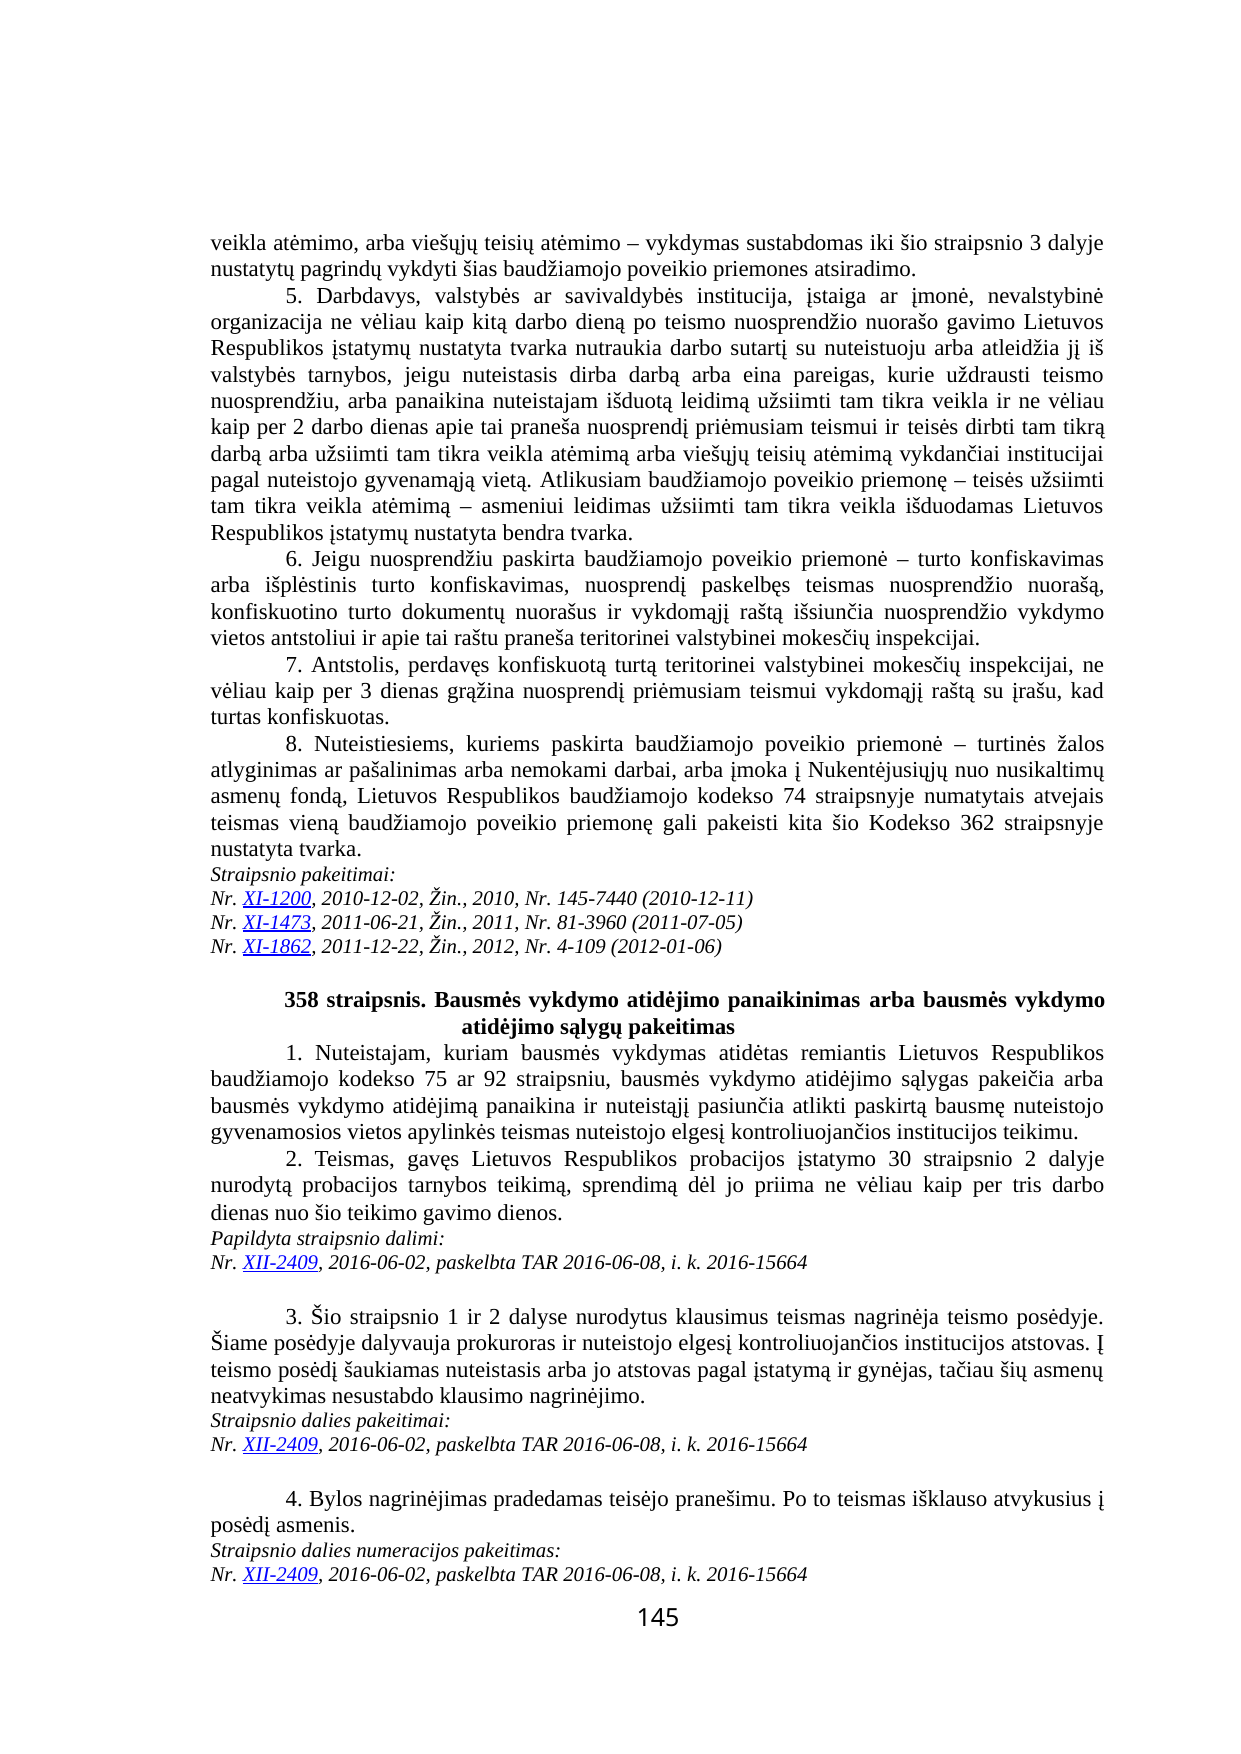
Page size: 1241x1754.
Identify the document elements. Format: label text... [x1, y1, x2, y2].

text Nr. XI-1473, 2011-06-21, Žin., 2011, Nr. 81-3960 (2011-07-05) [210, 909, 1105, 934]
text Nr. XII-2409, 2016-06-02, paskelbta TAR 2016-06-08, i. k. 2016-15664 [210, 1250, 1105, 1274]
text Nr. XII-2409, 2016-06-02, paskelbta TAR 2016-06-08, i. k. 2016-15664 [210, 1432, 1105, 1456]
text Nr. XII-2409, 2016-06-02, paskelbta TAR 2016-06-08, i. k. 2016-15664 [210, 1562, 1105, 1586]
text Nr. XI-1862, 2011-12-22, Žin., 2012, Nr. 4-109 (2012-01-06) [210, 934, 1105, 958]
text 4. Bylos nagrinėjimas pradedamas teisėjo pranešimu. Po to teismas išklauso atvykusius į posėdį asmenis. [210, 1485, 1105, 1538]
text Papildyta straipsnio dalimi: [210, 1226, 1105, 1250]
text 8. Nuteistiesiems, kuriems paskirta baudžiamojo poveikio priemonė – turtinės žalos atlyginimas ar pašalinimas arba nemokami darbai, arba įmoka į Nukentėjusiųjų nuo nusikaltimų asmenų fondą, Lietuvos Respublikos baudžiamojo kodekso 74 straipsnyje numatytais atvejais teismas vieną baudžiamojo poveikio priemonę gali pakeisti kita šio Kodekso 362 straipsnyje nustatyta tvarka. [210, 730, 1105, 861]
text 5. Darbdavys, valstybės ar savivaldybės institucija, įstaiga ar įmonė, nevalstybinė organizacija ne vėliau kaip kitą darbo dieną po teismo nuosprendžio nuorašo gavimo Lietuvos Respublikos įstatymų nustatyta tvarka nutraukia darbo sutartį su nuteistuoju arba atleidžia jį iš valstybės tarnybos, jeigu nuteistasis dirba darbą arba eina pareigas, kurie uždrausti teismo nuosprendžiu, arba panaikina nuteistajam išduotą leidimą užsiimti tam tikra veikla ir ne vėliau kaip per 2 darbo dienas apie tai praneša nuosprendį priėmusiam teismui ir teisės dirbti tam tikrą darbą arba užsiimti tam tikra veikla atėmimą arba viešųjų teisių atėmimą vykdančiai institucijai pagal nuteistojo gyvenamąją vietą. Atlikusiam baudžiamojo poveikio priemonę – teisės užsiimti tam tikra veikla atėmimą – asmeniui leidimas užsiimti tam tikra veikla išduodamas Lietuvos Respublikos įstatymų nustatyta bendra tvarka. [210, 282, 1105, 545]
text 2. Teismas, gavęs Lietuvos Respublikos probacijos įstatymo 30 straipsnio 2 dalyje nurodytą probacijos tarnybos teikimą, sprendimą dėl jo priima ne vėliau kaip per tris darbo dienas nuo šio teikimo gavimo dienos. [210, 1144, 1105, 1226]
text 1. Nuteistajam, kuriam bausmės vykdymas atidėtas remiantis Lietuvos Respublikos baudžiamojo kodekso 75 ar 92 straipsniu, bausmės vykdymo atidėjimo sąlygas pakeičia arba bausmės vykdymo atidėjimą panaikina ir nuteistąjį pasiunčia atlikti paskirtą bausmę nuteistojo gyvenamosios vietos apylinkės teismas nuteistojo elgesį kontroliuojančios institucijos teikimu. [210, 1039, 1105, 1144]
text 6. Jeigu nuosprendžiu paskirta baudžiamojo poveikio priemonė – turto konfiskavimas arba išplėstinis turto konfiskavimas, nuosprendį paskelbęs teismas nuosprendžio nuorašą, konfiskuotino turto dokumentų nuorašus ir vykdomąjį raštą išsiunčia nuosprendžio vykdymo vietos antstoliui ir apie tai raštu praneša teritorinei valstybinei mokesčių inspekcijai. [210, 545, 1105, 651]
text Nr. XI-1200, 2010-12-02, Žin., 2010, Nr. 145-7440 (2010-12-11) [210, 886, 1105, 909]
text veikla atėmimo, arba viešųjų teisių atėmimo – vykdymas sustabdomas iki šio straipsnio 3 dalyje nustatytų pagrindų vykdyti šias baudžiamojo poveikio priemones atsiradimo. [210, 229, 1105, 282]
text 7. Antstolis, perdavęs konfiskuotą turtą teritorinei valstybinei mokesčių inspekcijai, ne vėliau kaip per 3 dienas grąžina nuosprendį priėmusiam teismui vykdomąjį raštą su įrašu, kad turtas konfiskuotas. [210, 651, 1105, 730]
text Straipsnio pakeitimai: [210, 861, 1105, 886]
text 3. Šio straipsnio 1 ir 2 dalyse nurodytus klausimus teismas nagrinėja teismo posėdyje. Šiame posėdyje dalyvauja prokuroras ir nuteistojo elgesį kontroliuojančios institucijos atstovas. Į teismo posėdį šaukiamas nuteistasis arba jo atstovas pagal įstatymą ir gynėjas, tačiau šių asmenų neatvykimas nesustabdo klausimo nagrinėjimo. [210, 1303, 1105, 1408]
text Straipsnio dalies pakeitimai: [210, 1408, 1105, 1432]
text 358 straipsnis. Bausmės vykdymo atidėjimo panaikinimas arba bausmės vykdymo atidėjimo sąlygų pakeitimas [284, 986, 1105, 1039]
text Straipsnio dalies numeracijos pakeitimas: [210, 1538, 1105, 1562]
